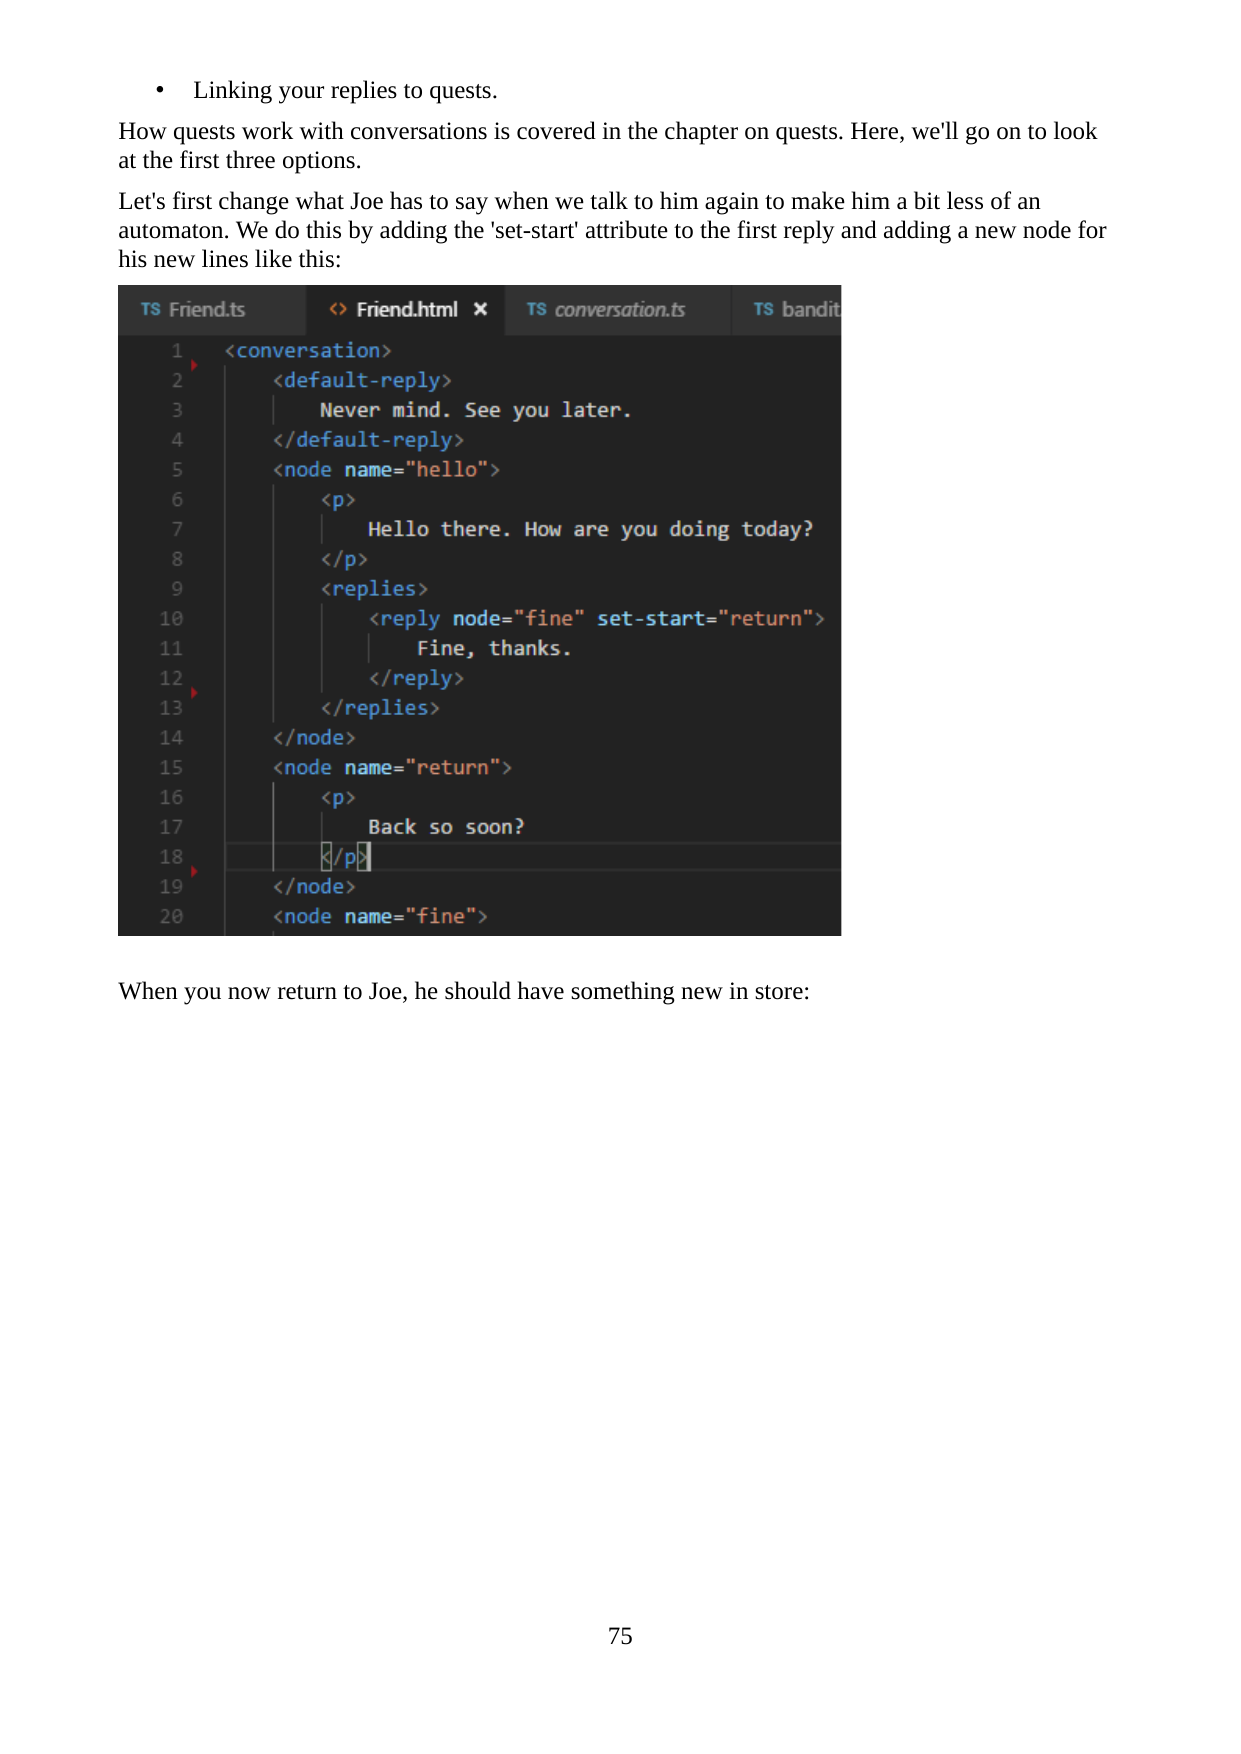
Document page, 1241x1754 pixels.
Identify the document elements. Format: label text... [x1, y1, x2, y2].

list Linking your replies to quests. [156, 75, 1122, 104]
text Let's first change what Joe has to say when we talk to him again to make him a bit less of an automaton. We do this by adding the 'set-start' attribute to the first reply and adding a new node for his new lines like this: [118, 186, 1122, 272]
text How quests work with conversations is covered in the chapter on quests. Here, we'll go on to look at the first three options. [118, 116, 1122, 174]
text When you now return to Joe, he should have something new in store: [118, 976, 1122, 1005]
